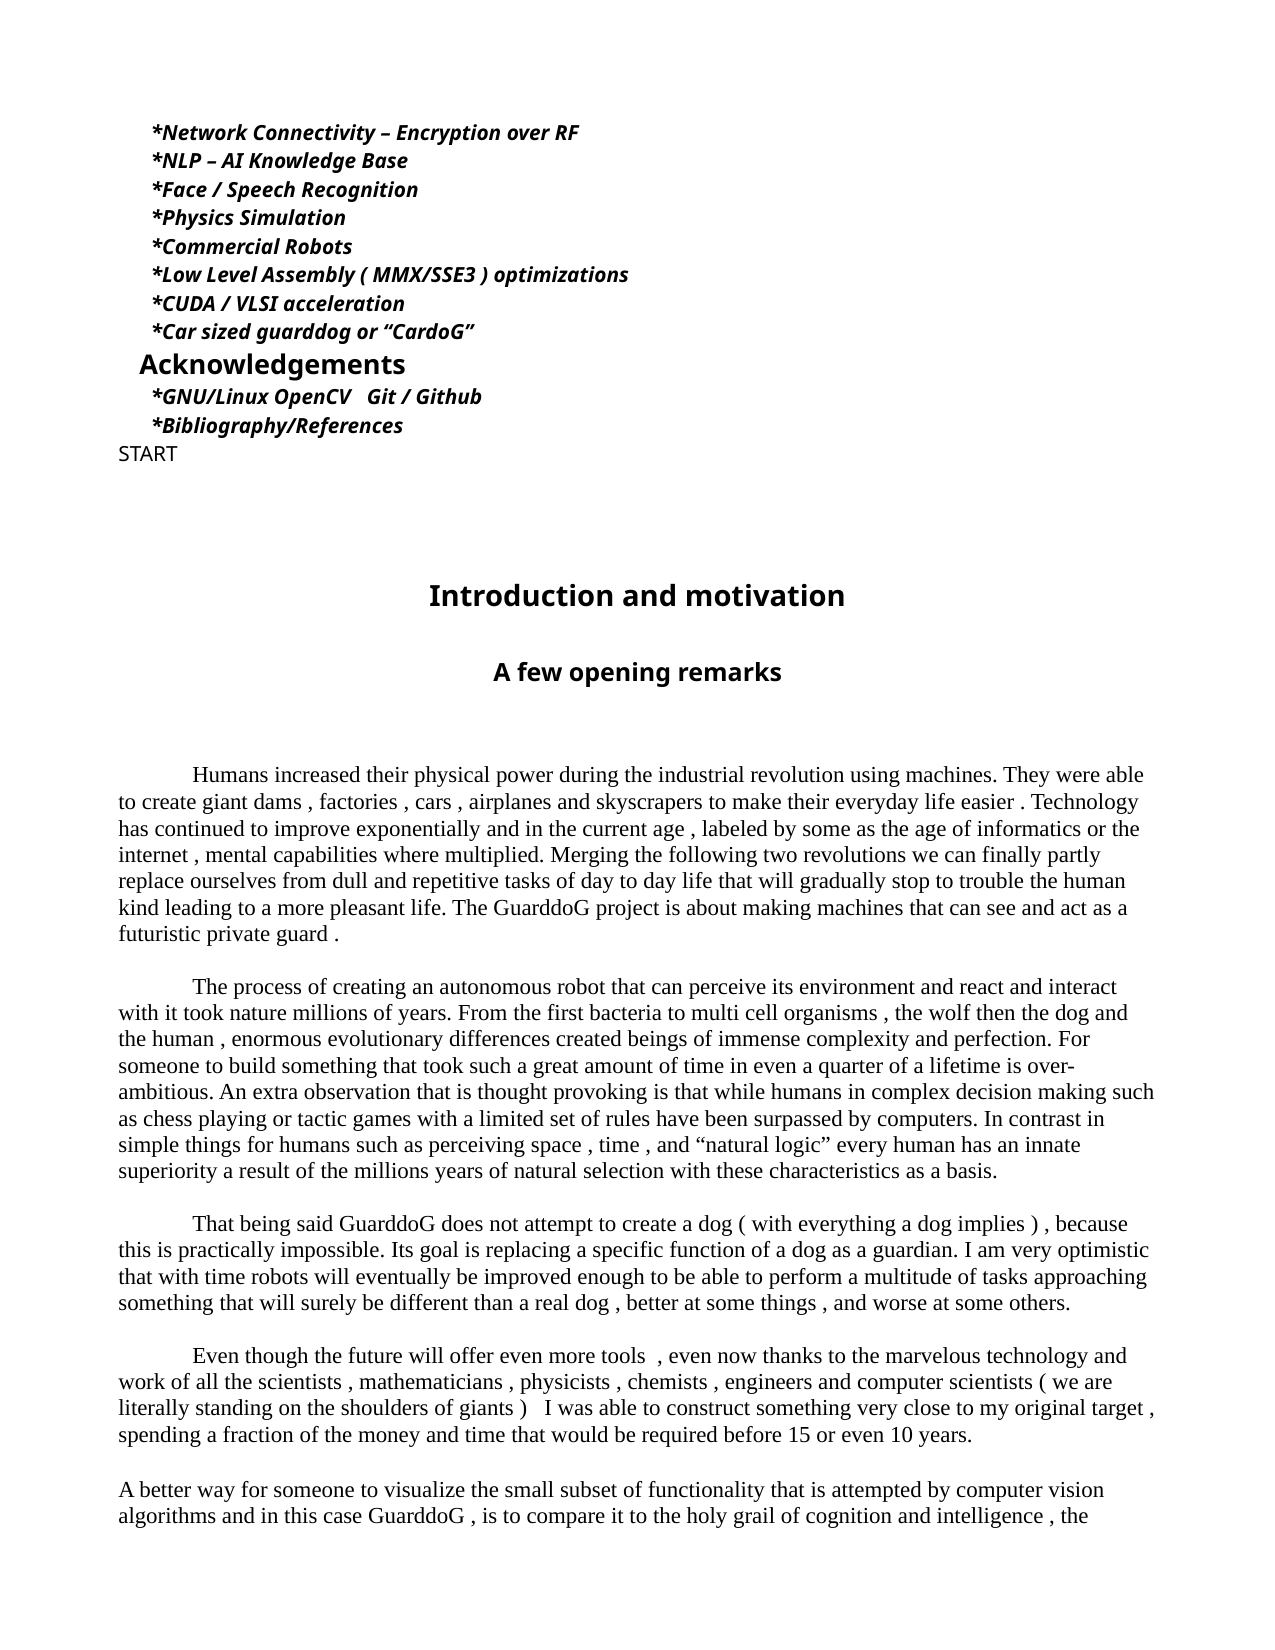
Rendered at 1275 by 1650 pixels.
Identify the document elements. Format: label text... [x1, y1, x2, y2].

text *Low Level Assembly ( MMX/SSE3 ) optimizations [118, 260, 1157, 289]
text *NLP – AI Knowledge Base [118, 147, 1157, 175]
text *Car sized guarddog or “CardoG” [118, 317, 1157, 346]
text Acknowledgements [118, 346, 1157, 382]
text A better way for someone to visualize the small subset of functionality that is attempted by computer vision algorithms and in this case GuarddoG , is to compare it to the holy grail of cognition and intelligence , the [118, 1476, 1157, 1528]
text That being said GuarddoG does not attempt to create a dog ( with everything a dog implies ) , because this is practically impossible. Its goal is replacing a specific function of a dog as a guardian. I am very optimistic that with time robots will eventually be improved enough to be able to perform a multitude of tasks approaching something that will surely be different than a real dog , better at some things , and worse at some others. [118, 1210, 1157, 1315]
text *Bibliography/References [118, 411, 1157, 439]
text The process of creating an autonomous robot that can perceive its environment and react and interact with it took nature millions of years. From the first bacteria to multi cell organisms , the wolf then the dog and the human , enormous evolutionary differences created beings of immense complexity and perfection. For someone to build something that took such a great amount of time in even a quarter of a lifetime is over-ambitious. An extra observation that is thought provoking is that while humans in complex decision making such as chess playing or tactic games with a limited set of rules have been surpassed by computers. In contrast in simple things for humans such as perceiving space , time , and “natural logic” every human has an innate superiority a result of the millions years of natural selection with these characteristics as a basis. [118, 973, 1157, 1184]
text Introduction and motivation [118, 576, 1157, 615]
text *Network Connectivity – Encryption over RF [118, 118, 1157, 147]
text *CUDA / VLSI acceleration [118, 289, 1157, 317]
text Even though the future will offer even more tools , even now thanks to the marvelous technology and work of all the scientists , mathematicians , physicists , chemists , engineers and computer scientists ( we are literally standing on the shoulders of giants ) I was able to construct something very close to my original target , spending a fraction of the money and time that would be required before 15 or even 10 years. [118, 1342, 1157, 1447]
text *Physics Simulation [118, 203, 1157, 232]
text Humans increased their physical power during the industrial revolution using machines. They were able to create giant dams , factories , cars , airplanes and skyscrapers to make their everyday life easier . Technology has continued to improve exponentially and in the current age , labeled by some as the age of informatics or the internet , mental capabilities where multiplied. Merging the following two revolutions we can finally partly replace ourselves from dull and repetitive tasks of day to day life that will gradually stop to trouble the human kind leading to a more pleasant life. The GuarddoG project is about making machines that can see and act as a futuristic private guard . [118, 757, 1157, 946]
text *Commercial Robots [118, 232, 1157, 260]
text *GNU/Linux OpenCV Git / Github [118, 382, 1157, 411]
text START [118, 439, 1157, 468]
text A few opening remarks [118, 655, 1157, 689]
text *Face / Speech Recognition [118, 175, 1157, 203]
